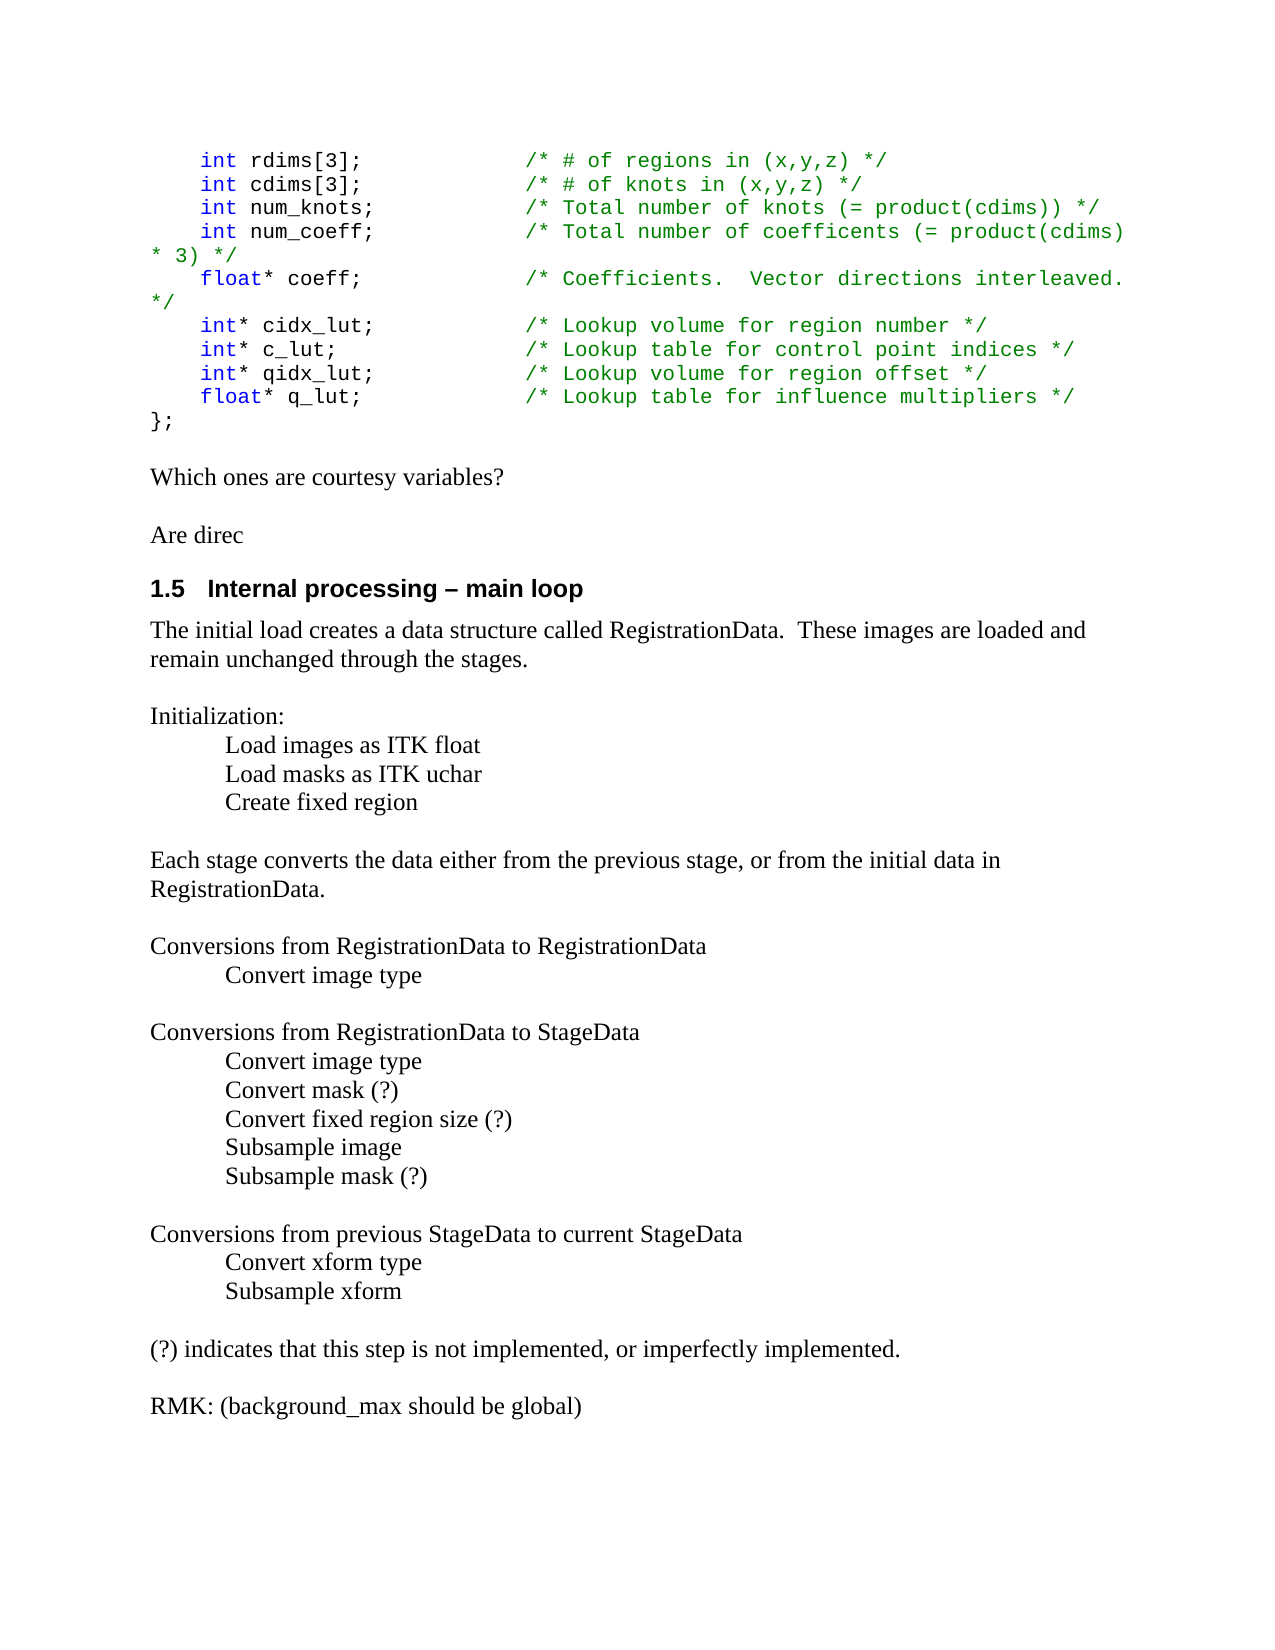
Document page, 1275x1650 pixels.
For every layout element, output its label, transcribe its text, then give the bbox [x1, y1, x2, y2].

text Subsample xform [150, 1276, 1125, 1305]
text Subsample image [150, 1132, 1125, 1161]
text Convert image type [150, 960, 1125, 989]
text Each stage converts the data either from the previous stage, or from the initial data in RegistrationData. [150, 845, 1125, 902]
text Convert fixed region size (?) [150, 1104, 1125, 1132]
text int cdims[3]; /* # of knots in (x,y,z) */ [150, 174, 1125, 197]
text RMK: (background_max should be global) [150, 1391, 1125, 1420]
text Load masks as ITK uchar [150, 759, 1125, 787]
text (?) indicates that this step is not implemented, or imperfectly implemented. [150, 1334, 1125, 1362]
text Convert mask (?) [150, 1075, 1125, 1104]
text int* qidx_lut; /* Lookup volume for region offset */ [150, 363, 1125, 386]
text Conversions from RegistrationData to RegistrationData [150, 931, 1125, 960]
text int* cidx_lut; /* Lookup volume for region number */ [150, 316, 1125, 339]
text }; [150, 410, 1125, 434]
text Convert image type [150, 1046, 1125, 1075]
text The initial load creates a data structure called RegistrationData. These images are loaded and remain unchanged through the stages. [150, 615, 1125, 672]
text Which ones are courtesy variables? [150, 462, 1125, 491]
text float* q_lut; /* Lookup table for influence multipliers */ [150, 386, 1125, 410]
text float* coeff; /* Coefficients. Vector directions interleaved. */ [150, 268, 1125, 316]
text Initialization: [150, 701, 1125, 730]
text int num_coeff; /* Total number of coefficents (= product(cdims) * 3) */ [150, 221, 1125, 268]
text int* c_lut; /* Lookup table for control point indices */ [150, 339, 1125, 363]
text Subsample mask (?) [150, 1161, 1125, 1190]
text Create fixed region [150, 787, 1125, 816]
text Conversions from RegistrationData to StageData [150, 1017, 1125, 1046]
text int rdims[3]; /* # of regions in (x,y,z) */ [150, 150, 1125, 174]
text Are direc [150, 520, 1125, 549]
text int num_knots; /* Total number of knots (= product(cdims)) */ [150, 197, 1125, 221]
text Load images as ITK float [150, 730, 1125, 759]
text Conversions from previous StageData to current StageData [150, 1219, 1125, 1247]
subtitle Internal processing – main loop [150, 574, 1125, 602]
text Convert xform type [150, 1247, 1125, 1276]
